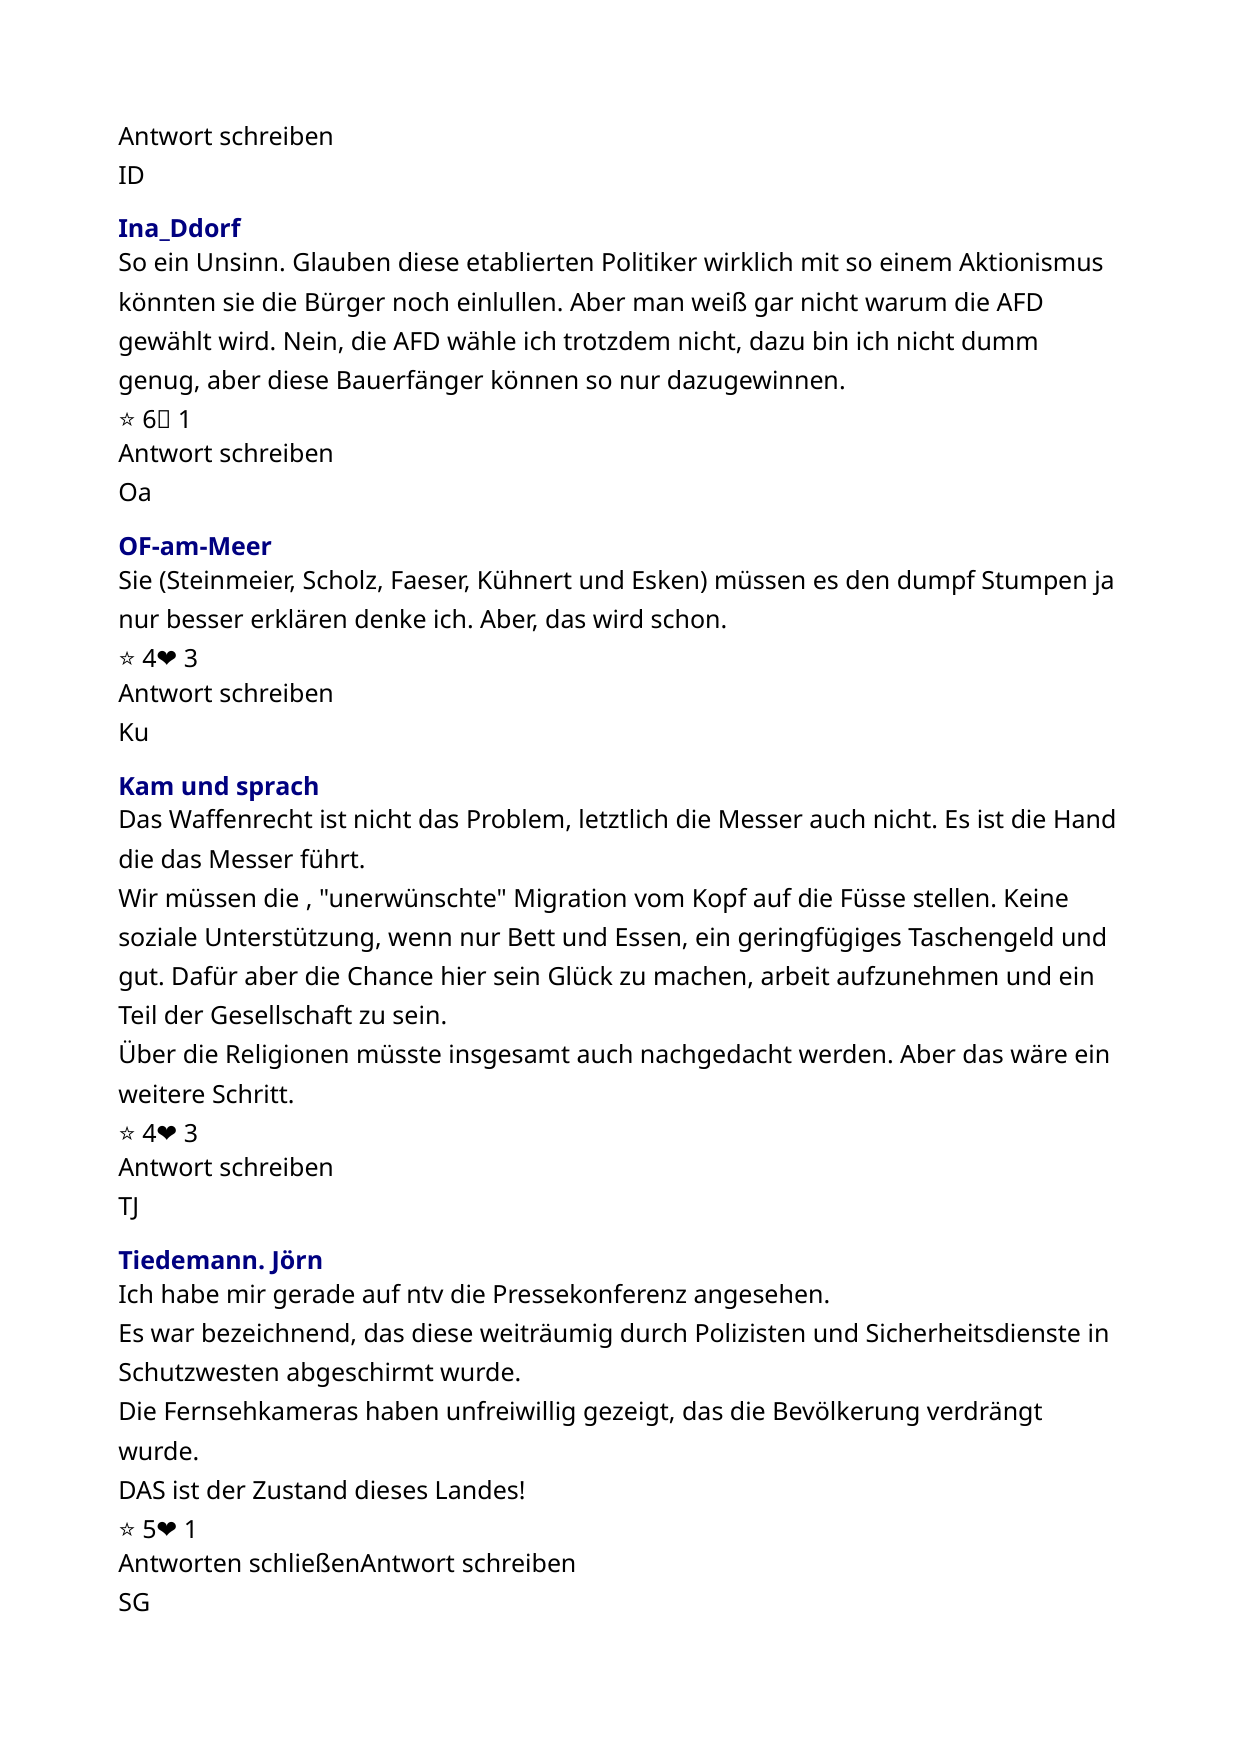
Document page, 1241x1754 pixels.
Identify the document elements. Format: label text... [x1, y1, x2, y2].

text Antwort schreiben [118, 1149, 1122, 1184]
text ⭐️ 4❤️ 3 [118, 641, 1122, 675]
subtitle Tiedemann. Jörn [118, 1242, 1122, 1277]
subtitle OF-am-Meer [118, 529, 1122, 563]
text Antwort schreiben [118, 436, 1122, 470]
text ⭐️ 5❤️ 1 [118, 1512, 1122, 1546]
text Ku [118, 714, 1122, 748]
text TJ [118, 1189, 1122, 1223]
text Ich habe mir gerade auf ntv die Pressekonferenz angesehen. [118, 1277, 1122, 1311]
text Die Fernsehkameras haben unfreiwillig gezeigt, das die Bevölkerung verdrängt wurde. [118, 1394, 1122, 1467]
text Antwort schreiben [118, 675, 1122, 709]
text DAS ist der Zustand dieses Landes! [118, 1472, 1122, 1506]
text ID [118, 157, 1122, 191]
subtitle Ina_Ddorf [118, 211, 1122, 245]
text Wir müssen die , "unerwünschte" Migration vom Kopf auf die Füsse stellen. Keine soziale Unterstützung, wenn nur Bett und Essen, ein geringfügiges Taschengeld und gut. Dafür aber die Chance hier sein Glück zu machen, arbeit aufzunehmen und ein Teil der Gesellschaft zu sein. [118, 881, 1122, 1032]
text Oa [118, 475, 1122, 509]
text Antworten schließenAntwort schreiben [118, 1546, 1122, 1580]
text Das Waffenrecht ist nicht das Problem, letztlich die Messer auch nicht. Es ist die Hand die das Messer führt. [118, 802, 1122, 875]
text Sie (Steinmeier, Scholz, Faeser, Kühnert und Esken) müssen es den dumpf Stumpen ja nur besser erklären denke ich. Aber, das wird schon. [118, 563, 1122, 636]
text Über die Religionen müsste insgesamt auch nachgedacht werden. Aber das wäre ein weitere Schritt. [118, 1037, 1122, 1110]
text SG [118, 1585, 1122, 1619]
text So ein Unsinn. Glauben diese etablierten Politiker wirklich mit so einem Aktionismus könnten sie die Bürger noch einlullen. Aber man weiß gar nicht warum die AFD gewählt wird. Nein, die AFD wähle ich trotzdem nicht, dazu bin ich nicht dumm genug, aber diese Bauerfänger können so nur dazugewinnen. [118, 245, 1122, 397]
subtitle Kam und sprach [118, 768, 1122, 802]
text Antwort schreiben [118, 118, 1122, 152]
text ⭐️ 6🙁 1 [118, 402, 1122, 436]
text ⭐️ 4❤️ 3 [118, 1116, 1122, 1149]
text Es war bezeichnend, das diese weiträumig durch Polizisten und Sicherheitsdienste in Schutzwesten abgeschirmt wurde. [118, 1316, 1122, 1389]
